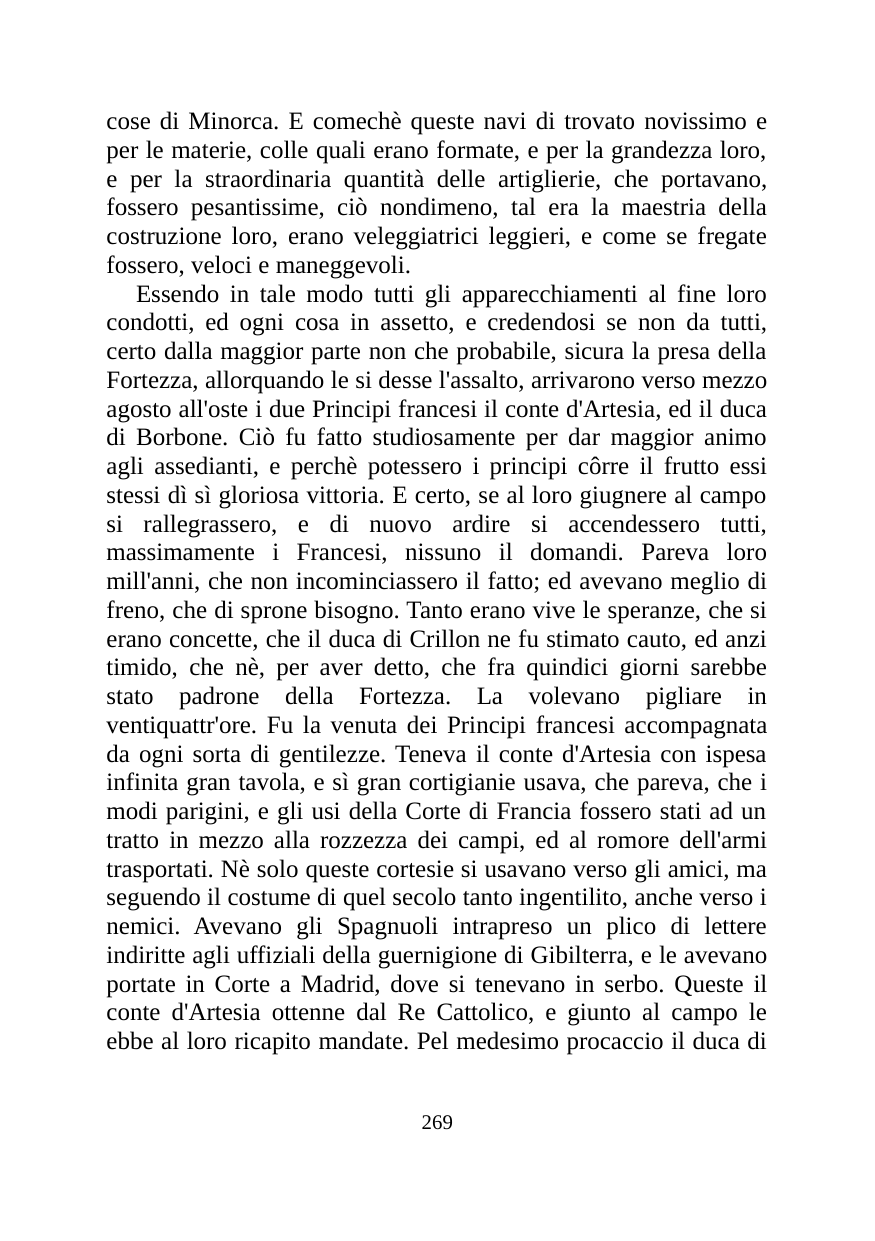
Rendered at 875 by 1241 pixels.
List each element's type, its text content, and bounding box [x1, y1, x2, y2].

text cose di Minorca. E comechè queste navi di trovato novissimo e per le materie, colle quali erano formate, e per la grandezza loro, e per la straordinaria quantità delle artiglierie, che portavano, fossero pesantissime, ciò nondimeno, tal era la maestria della costruzione loro, erano veleggiatrici leggieri, e come se fregate fossero, veloci e maneggevoli. [106, 106, 768, 279]
text Essendo in tale modo tutti gli apparecchiamenti al fine loro condotti, ed ogni cosa in assetto, e credendosi se non da tutti, certo dalla maggior parte non che probabile, sicura la presa della Fortezza, allorquando le si desse l'assalto, arrivarono verso mezzo agosto all'oste i due Principi francesi il conte d'Artesia, ed il duca di Borbone. Ciò fu fatto studiosamente per dar maggior animo agli assedianti, e perchè potessero i principi côrre il frutto essi stessi dì sì gloriosa vittoria. E certo, se al loro giugnere al campo si rallegrassero, e di nuovo ardire si accendessero tutti, massimamente i Francesi, nissuno il domandi. Pareva loro mill'anni, che non incominciassero il fatto; ed avevano meglio di freno, che di sprone bisogno. Tanto erano vive le speranze, che si erano concette, che il duca di Crillon ne fu stimato cauto, ed anzi timido, che nè, per aver detto, che fra quindici giorni sarebbe stato padrone della Fortezza. La volevano pigliare in ventiquattr'ore. Fu la venuta dei Principi francesi accompagnata da ogni sorta di gentilezze. Teneva il conte d'Artesia con ispesa infinita gran tavola, e sì gran cortigianie usava, che pareva, che i modi parigini, e gli usi della Corte di Francia fossero stati ad un tratto in mezzo alla rozzezza dei campi, ed al romore dell'armi trasportati. Nè solo queste cortesie si usavano verso gli amici, ma seguendo il costume di quel secolo tanto ingentilito, anche verso i nemici. Avevano gli Spagnuoli intrapreso un plico di lettere indiritte agli uffiziali della guernigione di Gibilterra, e le avevano portate in Corte a Madrid, dove si tenevano in serbo. Queste il conte d'Artesia ottenne dal Re Cattolico, e giunto al campo le ebbe al loro ricapito mandate. Pel medesimo procaccio il duca di [106, 279, 768, 1055]
